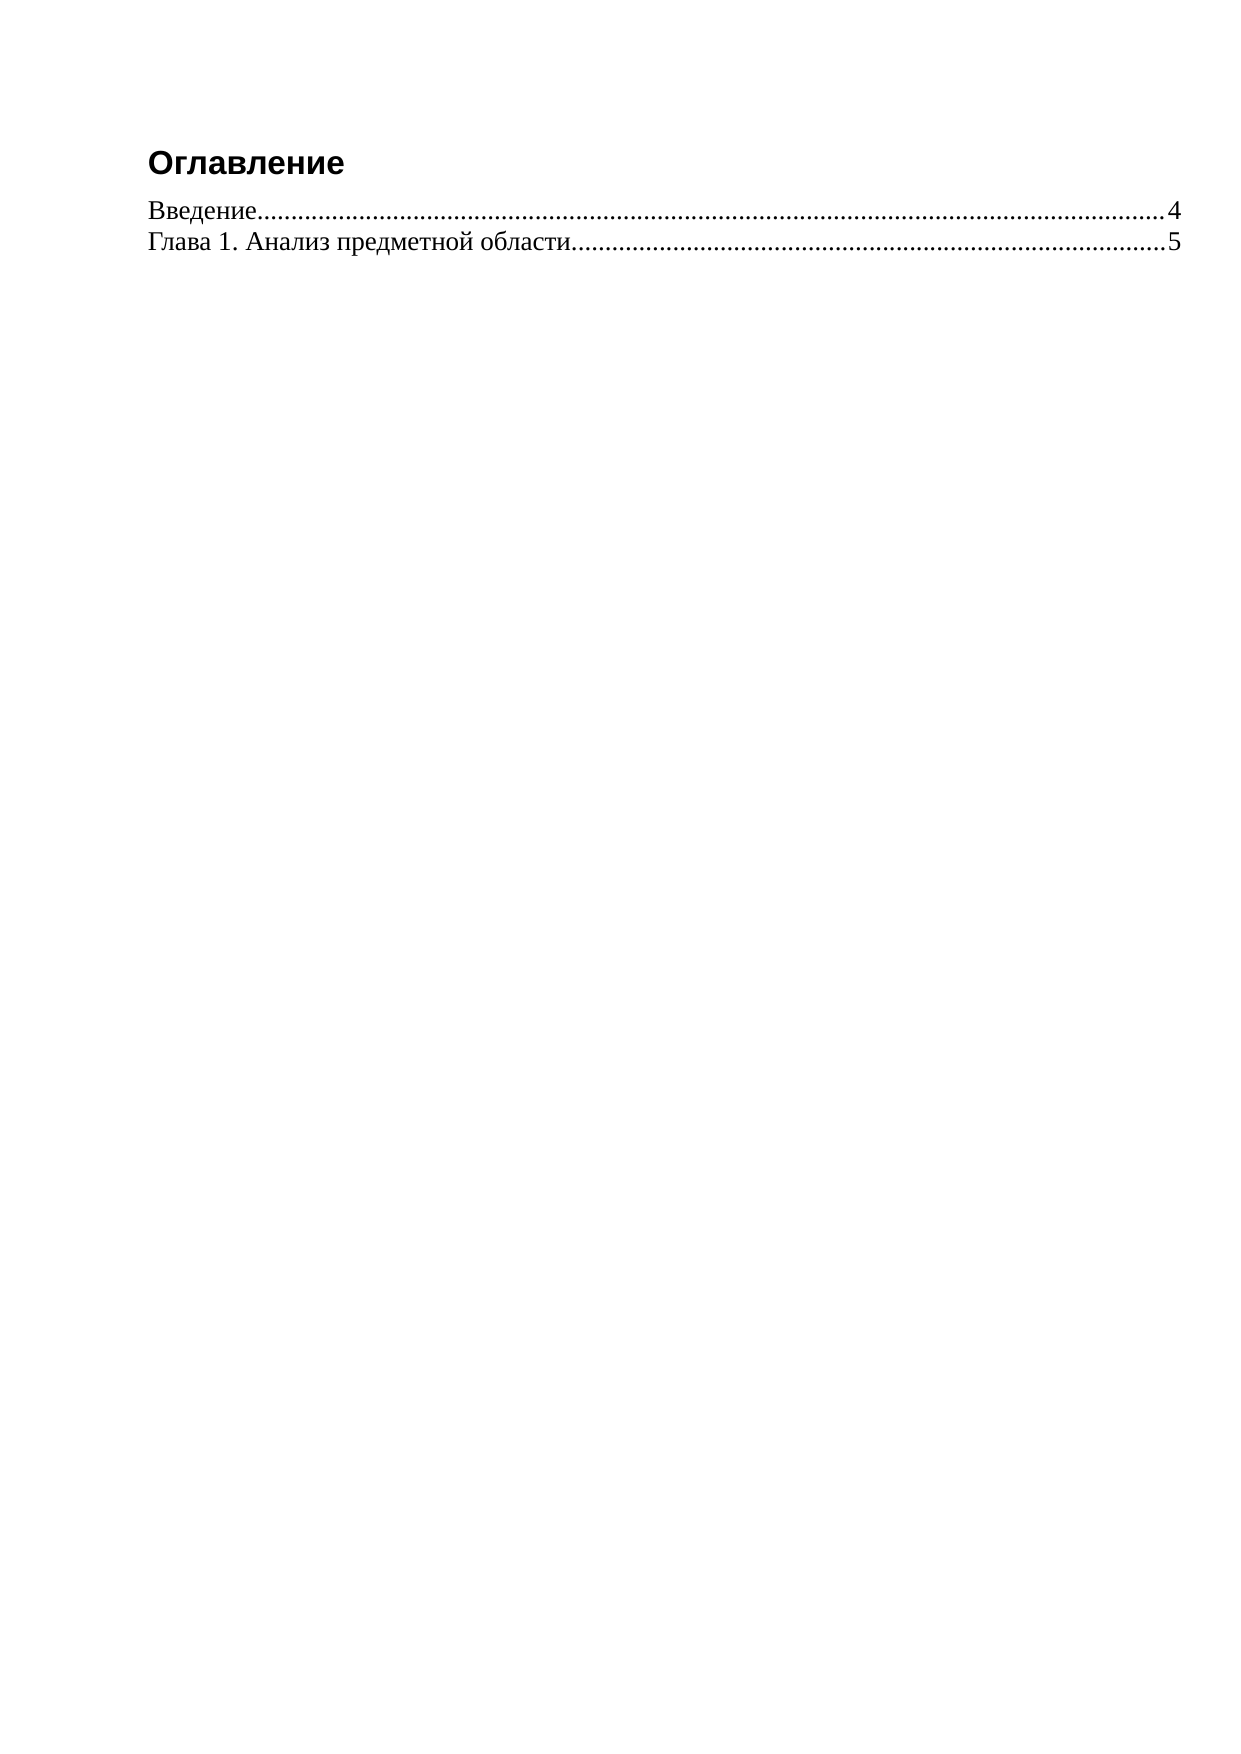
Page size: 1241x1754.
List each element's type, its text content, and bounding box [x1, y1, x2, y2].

text Глава 1. Анализ предметной области. 5 [148, 225, 1181, 256]
text Введение 4 [148, 194, 1181, 225]
subtitle Оглавление [148, 143, 1181, 182]
